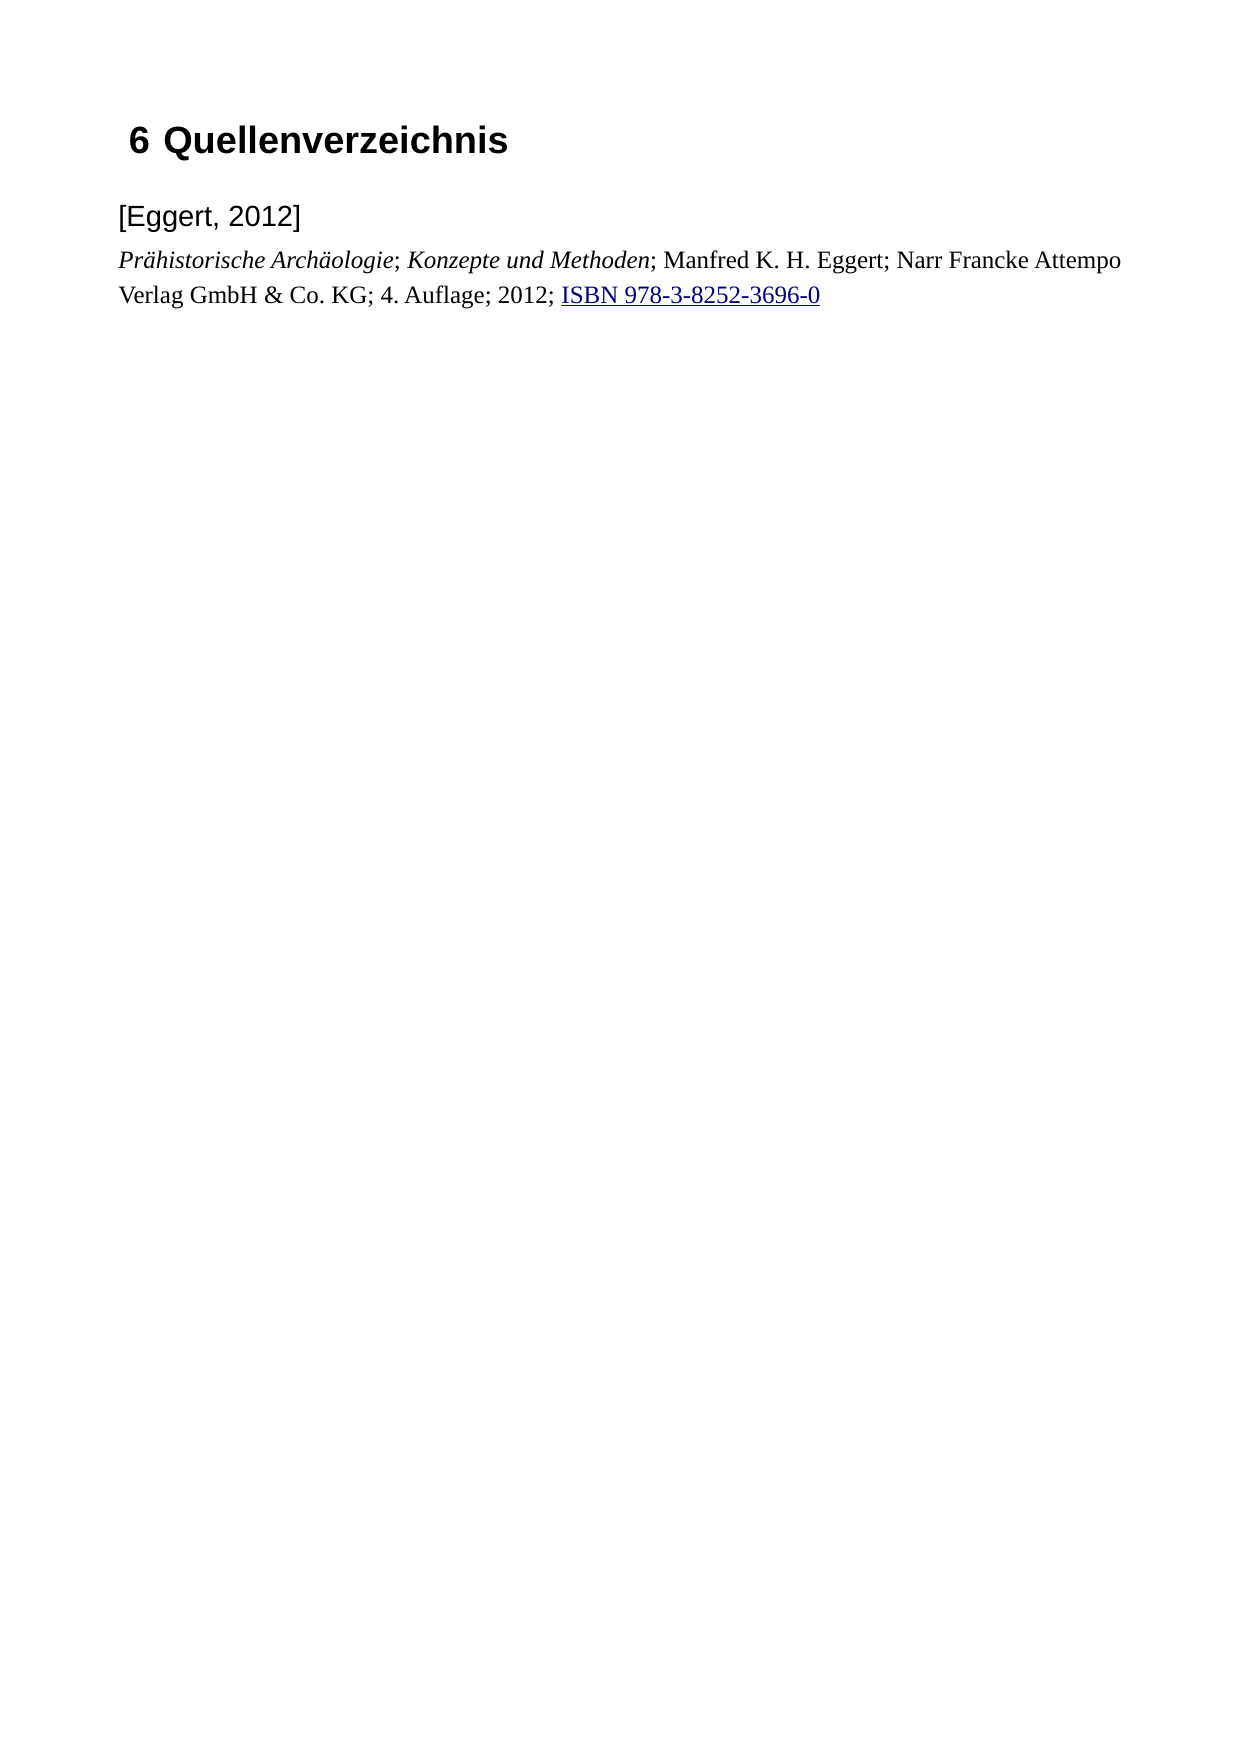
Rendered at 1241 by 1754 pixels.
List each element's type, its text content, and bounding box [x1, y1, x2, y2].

subtitle Quellenverzeichnis [118, 118, 1122, 162]
text Prähistorische Archäologie; Konzepte und Methoden; Manfred K. H. Eggert; Narr Francke Attempo Verlag GmbH & Co. KG; 4. Auflage; 2012; ISBN 978-3-8252-3696-0 [118, 245, 1122, 308]
subtitle [Eggert, 2012] [118, 199, 1122, 233]
